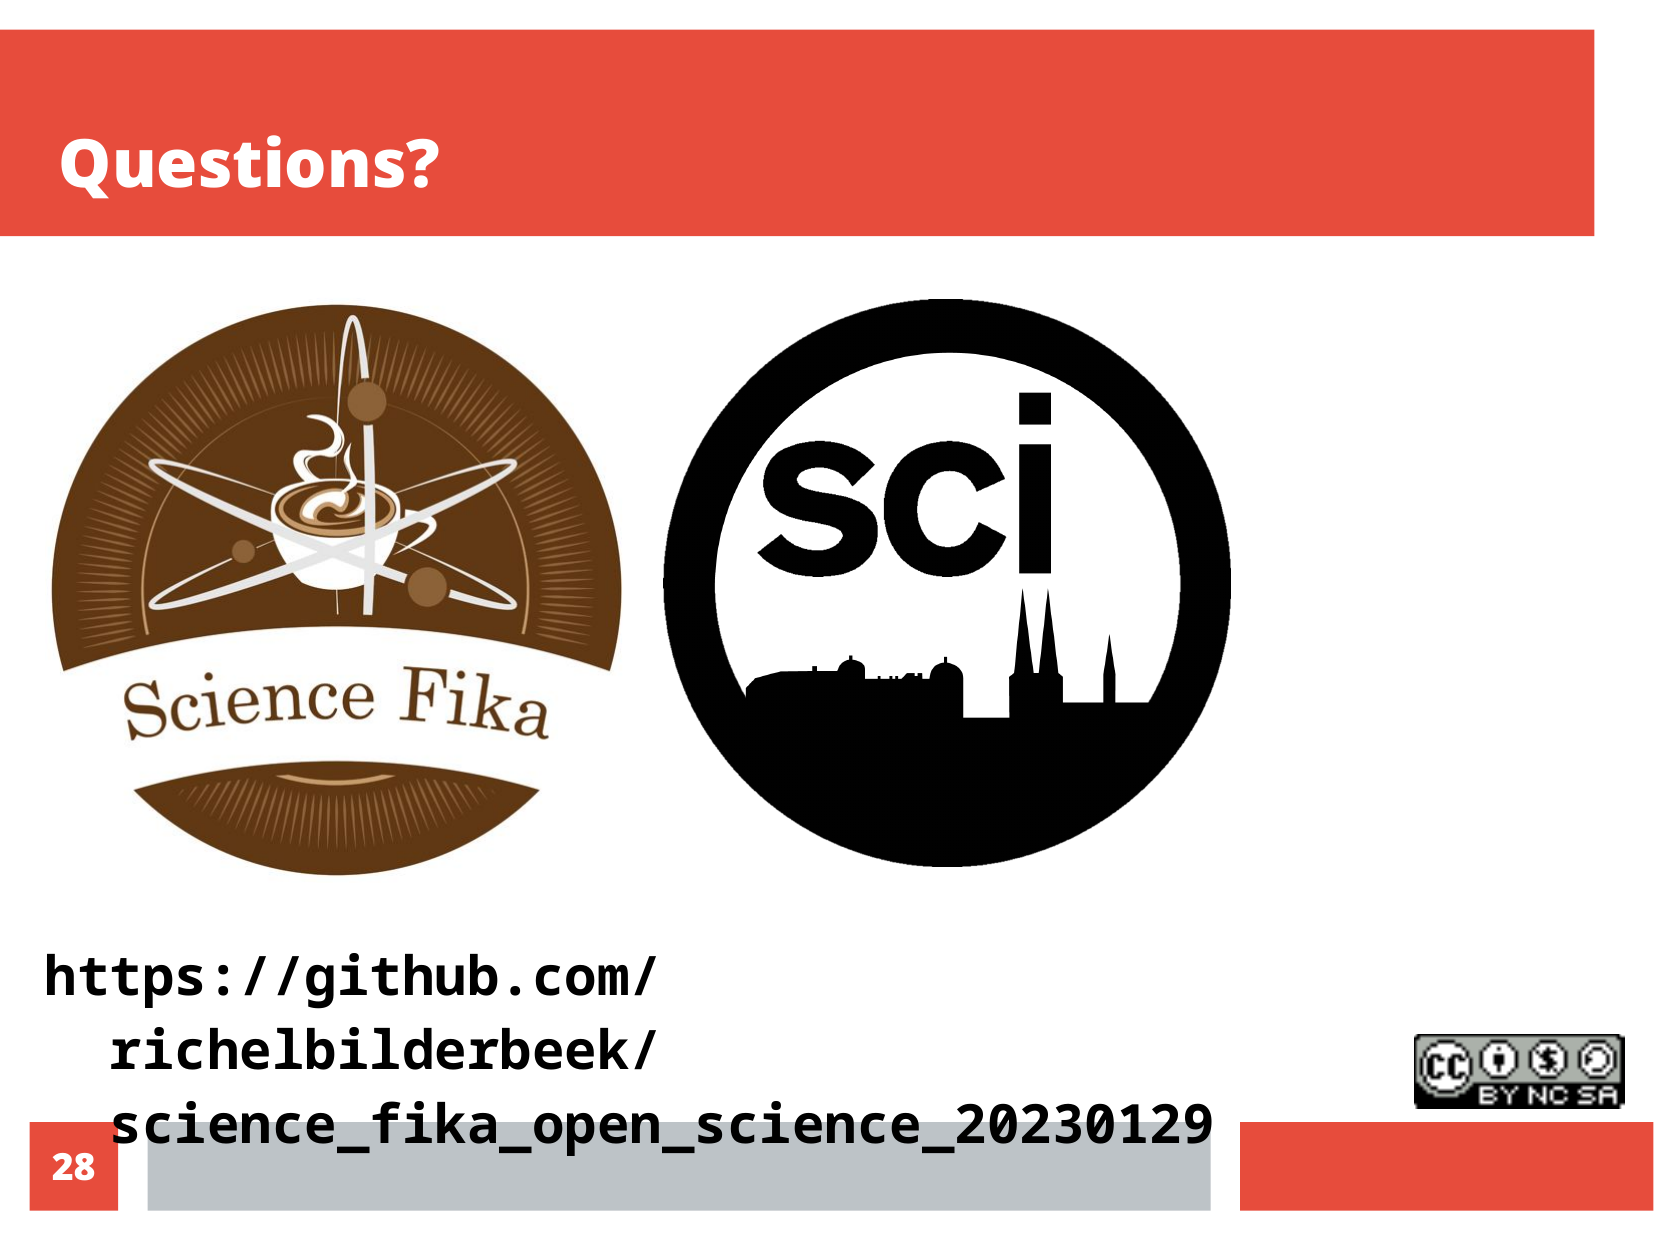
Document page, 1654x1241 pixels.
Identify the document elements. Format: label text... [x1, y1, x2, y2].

picture [663, 299, 1231, 867]
text_box https://github.com/ richelbilderbeek/ science_fika_open_science_20230129 [30, 930, 1434, 1111]
picture [1434, 1034, 1625, 1109]
picture [45, 297, 630, 883]
title Questions? [59, 59, 1595, 207]
